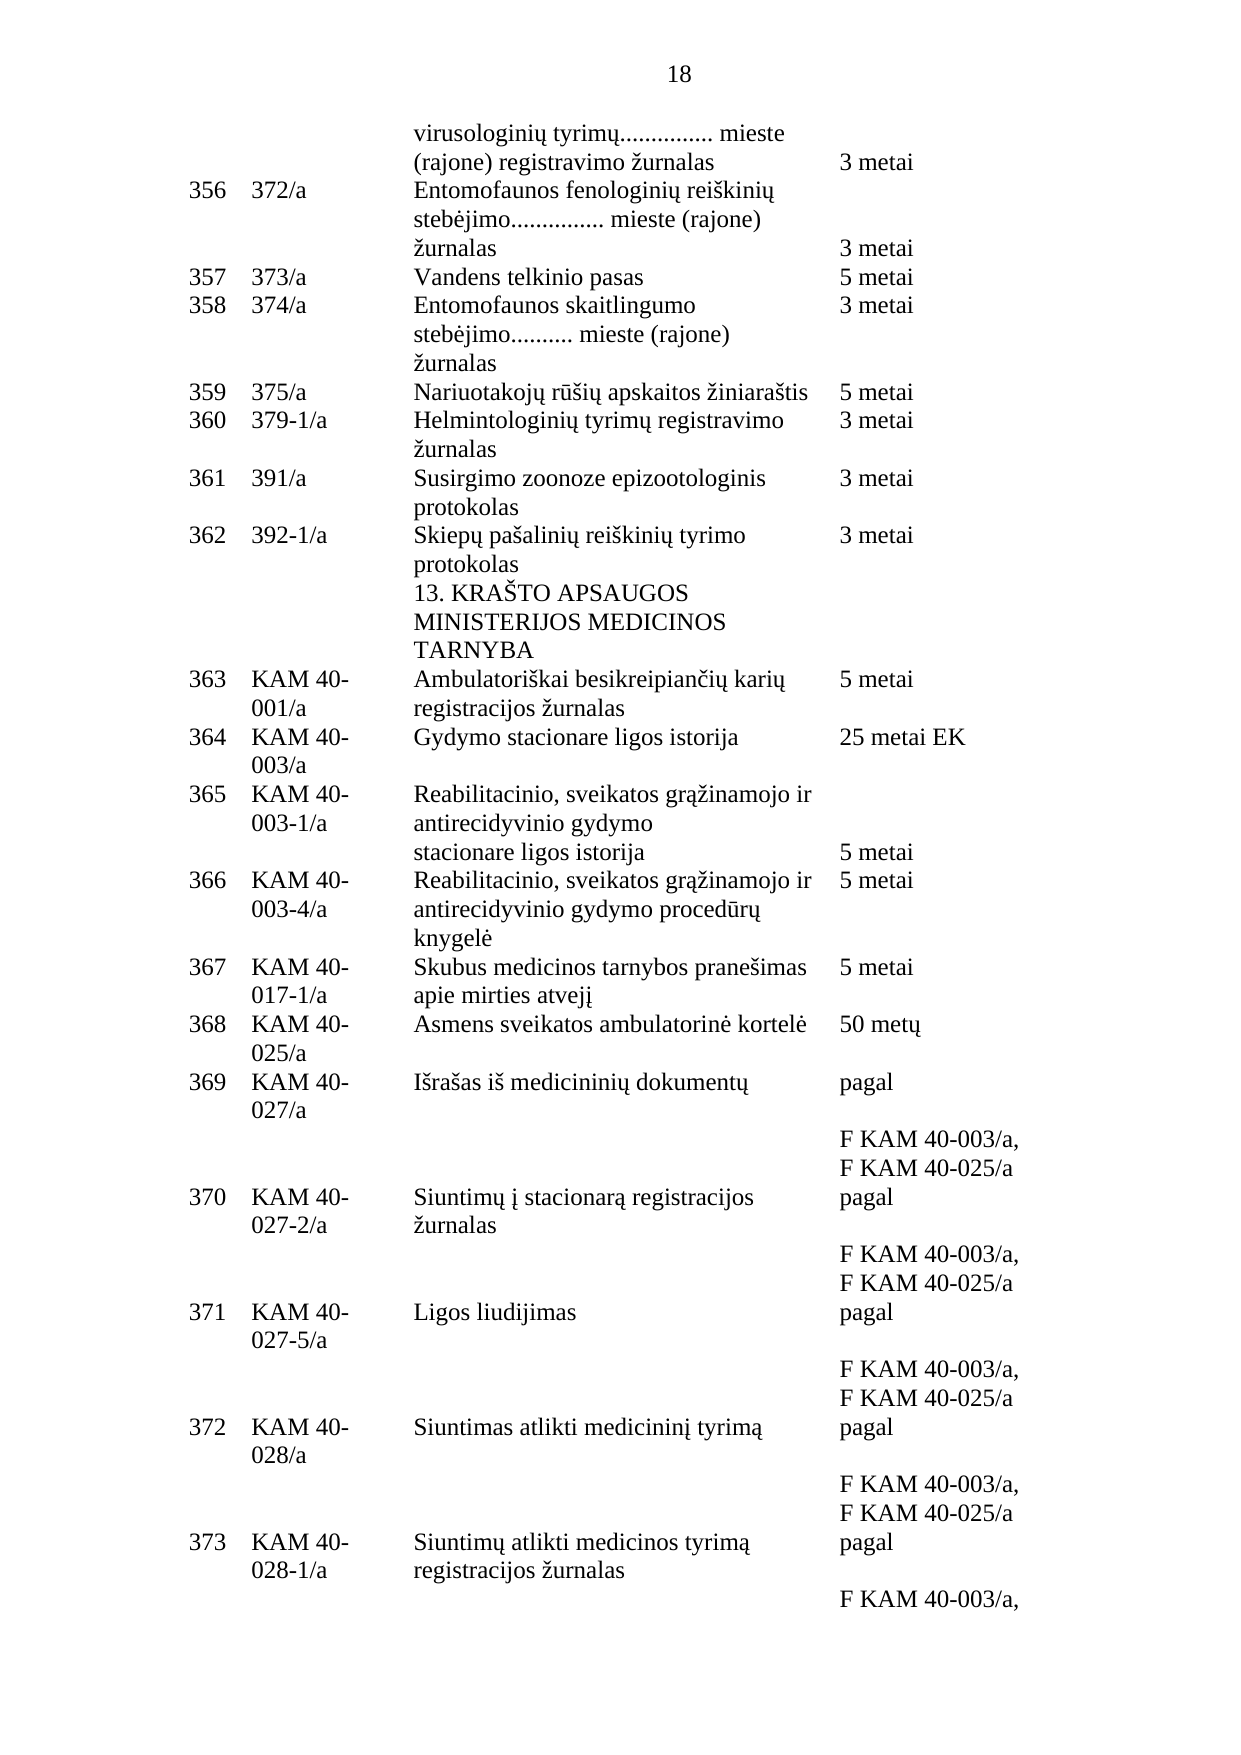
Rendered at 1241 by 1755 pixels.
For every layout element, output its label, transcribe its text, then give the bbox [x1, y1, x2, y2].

table_cell KAM 40-003-1/a [240, 779, 402, 837]
table_cell [1031, 1067, 1176, 1124]
table_cell Helmintologinių tyrimų registravimo žurnalas [402, 406, 828, 463]
table_cell [1031, 779, 1176, 837]
table_cell [1176, 463, 1181, 521]
table_cell Reabilitacinio, sveikatos grąžinamojo ir antirecidyvinio gydymo [402, 779, 828, 837]
table_cell 371 [177, 1297, 240, 1354]
table_cell [1031, 1469, 1176, 1498]
table_cell KAM 40-017-1/a [240, 952, 402, 1009]
table_cell 5 metai [828, 377, 1031, 406]
table_cell [1176, 1153, 1181, 1182]
table_cell 372/a [240, 176, 402, 233]
table_cell [240, 837, 402, 866]
table_cell [240, 147, 402, 176]
table_cell Siuntimas atlikti medicininį tyrimą [402, 1412, 828, 1469]
table_cell 360 [177, 406, 240, 463]
table_cell [1176, 952, 1181, 1009]
table_cell [1176, 1239, 1181, 1268]
table_cell 5 metai [828, 837, 1031, 866]
table_cell 379-1/a [240, 406, 402, 463]
table_cell [1031, 521, 1176, 578]
table_cell [1031, 463, 1176, 521]
table_cell F KAM 40-003/a, [828, 1584, 1031, 1613]
table_cell [1031, 1009, 1176, 1067]
table_cell 363 [177, 664, 240, 722]
table_cell [240, 1383, 402, 1412]
table_cell [1031, 1498, 1176, 1527]
table_cell 361 [177, 463, 240, 521]
table_cell [1176, 233, 1181, 262]
table_cell [402, 1239, 828, 1268]
table_cell [1176, 578, 1181, 664]
table_cell [177, 1584, 240, 1613]
table_cell [1031, 1584, 1176, 1613]
table_cell 392-1/a [240, 521, 402, 578]
table_cell [177, 578, 240, 664]
table_cell [402, 1354, 828, 1383]
table_cell [1031, 1268, 1176, 1297]
table_cell 375/a [240, 377, 402, 406]
table_cell [1031, 1527, 1176, 1584]
table_cell 364 [177, 722, 240, 779]
table_cell [177, 147, 240, 176]
table_cell [1176, 291, 1181, 377]
table_cell [1031, 176, 1176, 233]
table_cell [1031, 866, 1176, 952]
table_cell pagal [828, 1412, 1031, 1469]
table_cell pagal [828, 1527, 1031, 1584]
table_cell [1031, 664, 1176, 722]
table_cell 3 metai [828, 406, 1031, 463]
table_cell F KAM 40-003/a, [828, 1124, 1031, 1153]
table_cell 368 [177, 1009, 240, 1067]
table_cell [1176, 1498, 1181, 1527]
table_cell 50 metų [828, 1009, 1031, 1067]
table_cell [240, 1498, 402, 1527]
table_cell [1176, 866, 1181, 952]
table_cell [240, 118, 402, 147]
table_cell 3 metai [828, 463, 1031, 521]
table_cell Skiepų pašalinių reiškinių tyrimo protokolas [402, 521, 828, 578]
table_cell [828, 578, 1031, 664]
table_cell [402, 1469, 828, 1498]
table_cell KAM 40-003-4/a [240, 866, 402, 952]
table_cell [1176, 377, 1181, 406]
table_cell 356 [177, 176, 240, 233]
table_cell [1176, 1297, 1181, 1354]
table_cell Ligos liudijimas [402, 1297, 828, 1354]
table_cell [1176, 1527, 1181, 1584]
table_cell [1176, 664, 1181, 722]
table_cell [1031, 118, 1176, 147]
table_cell [240, 1584, 402, 1613]
table_cell [177, 1239, 240, 1268]
table_cell Išrašas iš medicininių dokumentų [402, 1067, 828, 1124]
table_cell Nariuotakojų rūšių apskaitos žiniaraštis [402, 377, 828, 406]
table_cell [177, 233, 240, 262]
table_cell [177, 1124, 240, 1153]
table_cell Reabilitacinio, sveikatos grąžinamojo ir antirecidyvinio gydymo procedūrų knygelė [402, 866, 828, 952]
table_cell [177, 1469, 240, 1498]
table_cell [828, 779, 1031, 837]
table_cell stacionare ligos istorija [402, 837, 828, 866]
table_cell [240, 578, 402, 664]
table_cell [1176, 262, 1181, 291]
table_cell 365 [177, 779, 240, 837]
table_cell F KAM 40-025/a [828, 1153, 1031, 1182]
table_cell F KAM 40-003/a, [828, 1354, 1031, 1383]
table_cell [1176, 1584, 1181, 1613]
table_cell KAM 40-027-2/a [240, 1182, 402, 1239]
table_cell KAM 40-028-1/a [240, 1527, 402, 1584]
table_cell 369 [177, 1067, 240, 1124]
table_cell 3 metai [828, 147, 1031, 176]
table_cell [1176, 147, 1181, 176]
table_cell [1031, 1297, 1176, 1354]
table_cell KAM 40-027/a [240, 1067, 402, 1124]
table_cell [1031, 837, 1176, 866]
table_cell [1031, 262, 1176, 291]
table_cell [1031, 1412, 1176, 1469]
table_cell 3 metai [828, 233, 1031, 262]
table_cell Asmens sveikatos ambulatorinė kortelė [402, 1009, 828, 1067]
table_cell [402, 1383, 828, 1412]
table_cell [177, 1498, 240, 1527]
table_cell [177, 1153, 240, 1182]
table_cell [1031, 1354, 1176, 1383]
table_cell [828, 118, 1031, 147]
table_cell pagal [828, 1297, 1031, 1354]
table_cell 391/a [240, 463, 402, 521]
table_cell [1176, 1124, 1181, 1153]
table_cell [402, 1153, 828, 1182]
table_cell [1031, 1239, 1176, 1268]
table_cell Susirgimo zoonoze epizootologinis protokolas [402, 463, 828, 521]
table_cell [1176, 722, 1181, 779]
table_cell Gydymo stacionare ligos istorija [402, 722, 828, 779]
table_cell [1176, 1412, 1181, 1469]
table_cell [1031, 291, 1176, 377]
table_cell [1031, 952, 1176, 1009]
table_cell [1176, 1268, 1181, 1297]
table_cell [828, 176, 1031, 233]
table_cell [1176, 176, 1181, 233]
table_cell [177, 1268, 240, 1297]
table_cell [240, 1153, 402, 1182]
table_cell Siuntimų į stacionarą registracijos žurnalas [402, 1182, 828, 1239]
table_cell [240, 233, 402, 262]
table_cell 374/a [240, 291, 402, 377]
table_cell Entomofaunos fenologinių reiškinių stebėjimo............... mieste (rajone) [402, 176, 828, 233]
table_cell 367 [177, 952, 240, 1009]
table_cell pagal [828, 1067, 1031, 1124]
table_cell [1031, 406, 1176, 463]
table_cell KAM 40-027-5/a [240, 1297, 402, 1354]
table_cell [402, 1584, 828, 1613]
table_cell 5 metai [828, 952, 1031, 1009]
table_cell 373 [177, 1527, 240, 1584]
table_cell [1176, 406, 1181, 463]
table_cell [240, 1268, 402, 1297]
table_cell 3 metai [828, 291, 1031, 377]
table_cell Entomofaunos skaitlingumo stebėjimo.......... mieste (rajone) žurnalas [402, 291, 828, 377]
table_cell [1031, 1153, 1176, 1182]
table_cell [1031, 722, 1176, 779]
table_cell KAM 40-001/a [240, 664, 402, 722]
table_cell Siuntimų atlikti medicinos tyrimą registracijos žurnalas [402, 1527, 828, 1584]
table_cell [177, 1383, 240, 1412]
table_cell 373/a [240, 262, 402, 291]
table_cell [1176, 1182, 1181, 1239]
table_cell virusologinių tyrimų............... mieste [402, 118, 828, 147]
table_cell KAM 40-025/a [240, 1009, 402, 1067]
table_cell [1031, 233, 1176, 262]
table_cell (rajone) registravimo žurnalas [402, 147, 828, 176]
table_cell [240, 1239, 402, 1268]
table_cell 372 [177, 1412, 240, 1469]
table_cell 5 metai [828, 262, 1031, 291]
table_cell [402, 1124, 828, 1153]
table_cell KAM 40-003/a [240, 722, 402, 779]
table_cell [1176, 118, 1181, 147]
table_cell 370 [177, 1182, 240, 1239]
table_cell 5 metai [828, 664, 1031, 722]
table_cell 362 [177, 521, 240, 578]
table_cell [1031, 578, 1176, 664]
table_cell 357 [177, 262, 240, 291]
table_cell [1176, 779, 1181, 837]
table_cell žurnalas [402, 233, 828, 262]
table_cell F KAM 40-025/a [828, 1383, 1031, 1412]
table_cell [177, 837, 240, 866]
table_cell 359 [177, 377, 240, 406]
table_cell [1031, 1383, 1176, 1412]
table_cell 13. KRAŠTO APSAUGOS MINISTERIJOS MEDICINOS TARNYBA [402, 578, 828, 664]
table_cell [1031, 377, 1176, 406]
table_cell [1176, 1009, 1181, 1067]
table_cell F KAM 40-003/a, [828, 1239, 1031, 1268]
table_cell [240, 1124, 402, 1153]
table_cell 25 metai EK [828, 722, 1031, 779]
table_cell [402, 1498, 828, 1527]
table_cell F KAM 40-025/a [828, 1498, 1031, 1527]
table_cell [1031, 147, 1176, 176]
table_cell [1176, 837, 1181, 866]
table_cell KAM 40-028/a [240, 1412, 402, 1469]
table_cell [1176, 521, 1181, 578]
table_cell [1031, 1124, 1176, 1153]
table_cell pagal [828, 1182, 1031, 1239]
table_cell [240, 1354, 402, 1383]
table_cell 5 metai [828, 866, 1031, 952]
table_cell [177, 1354, 240, 1383]
table_cell [1031, 1182, 1176, 1239]
table_cell [177, 118, 240, 147]
table_cell F KAM 40-025/a [828, 1268, 1031, 1297]
table_cell F KAM 40-003/a, [828, 1469, 1031, 1498]
table_cell 358 [177, 291, 240, 377]
table_cell [1176, 1383, 1181, 1412]
table_cell Skubus medicinos tarnybos pranešimas apie mirties atvejį [402, 952, 828, 1009]
table_cell [402, 1268, 828, 1297]
table_cell 366 [177, 866, 240, 952]
table_cell Ambulatoriškai besikreipiančių karių registracijos žurnalas [402, 664, 828, 722]
table_cell [240, 1469, 402, 1498]
table_cell [1176, 1354, 1181, 1383]
table_cell Vandens telkinio pasas [402, 262, 828, 291]
table_cell [1176, 1469, 1181, 1498]
table_cell [1176, 1067, 1181, 1124]
table_cell 3 metai [828, 521, 1031, 578]
